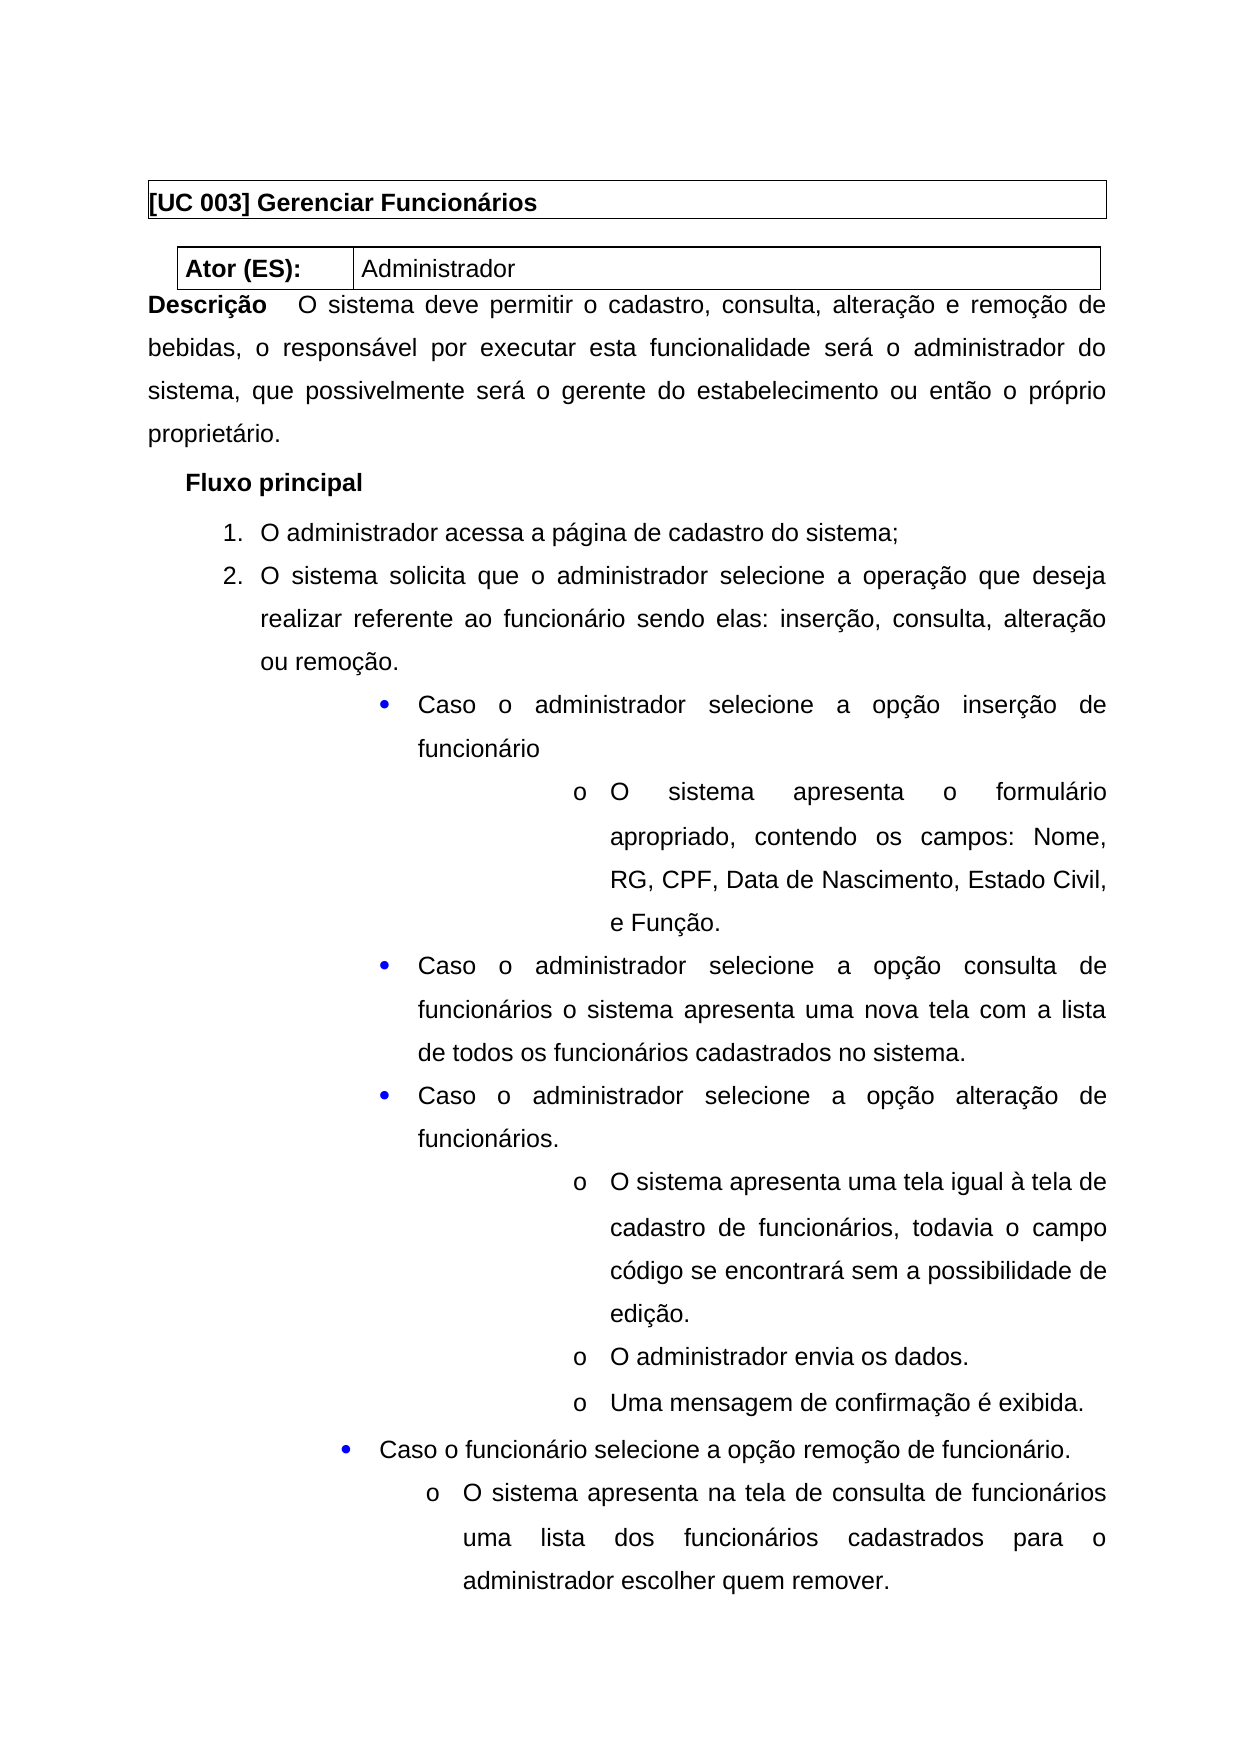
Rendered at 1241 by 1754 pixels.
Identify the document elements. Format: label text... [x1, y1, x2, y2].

list Uma mensagem de confirmação é exibida. [572, 1388, 1107, 1419]
list O sistema apresenta o formulário apropriado, contendo os campos: Nome, RG, CPF, Data de Nascimento, Estado Civil, e Função. [572, 777, 1107, 937]
list Caso o administrador selecione a opção alteração de funcionários. [380, 1081, 1107, 1153]
text Descrição O sistema deve permitir o cadastro, consulta, alteração e remoção de bebidas, o responsável por executar esta funcionalidade será o administrador do sistema, que possivelmente será o gerente do estabelecimento ou então o próprio proprietário. [148, 290, 1107, 448]
text [UC 003] Gerenciar Funcionários [149, 181, 1106, 218]
table_header Ator (ES): [178, 248, 353, 289]
list O sistema apresenta na tela de consulta de funcionários uma lista dos funcionários cadastrados para o administrador escolher quem remover. [425, 1478, 1107, 1595]
list O administrador acessa a página de cadastro do sistema; [223, 518, 1107, 547]
text Fluxo principal [185, 468, 1107, 497]
list Caso o administrador selecione a opção consulta de funcionários o sistema apresenta uma nova tela com a lista de todos os funcionários cadastrados no sistema. [380, 951, 1107, 1066]
list O administrador envia os dados. [572, 1342, 1107, 1373]
list Caso o funcionário selecione a opção remoção de funcionário. [342, 1434, 1107, 1463]
list O sistema apresenta uma tela igual à tela de cadastro de funcionários, todavia o campo código se encontrará sem a possibilidade de edição. [572, 1167, 1107, 1327]
list O sistema solicita que o administrador selecione a operação que deseja realizar referente ao funcionário sendo elas: inserção, consulta, alteração ou remoção. [223, 561, 1107, 676]
list Caso o administrador selecione a opção inserção de funcionário [380, 690, 1107, 762]
table_header Administrador [354, 248, 1100, 289]
